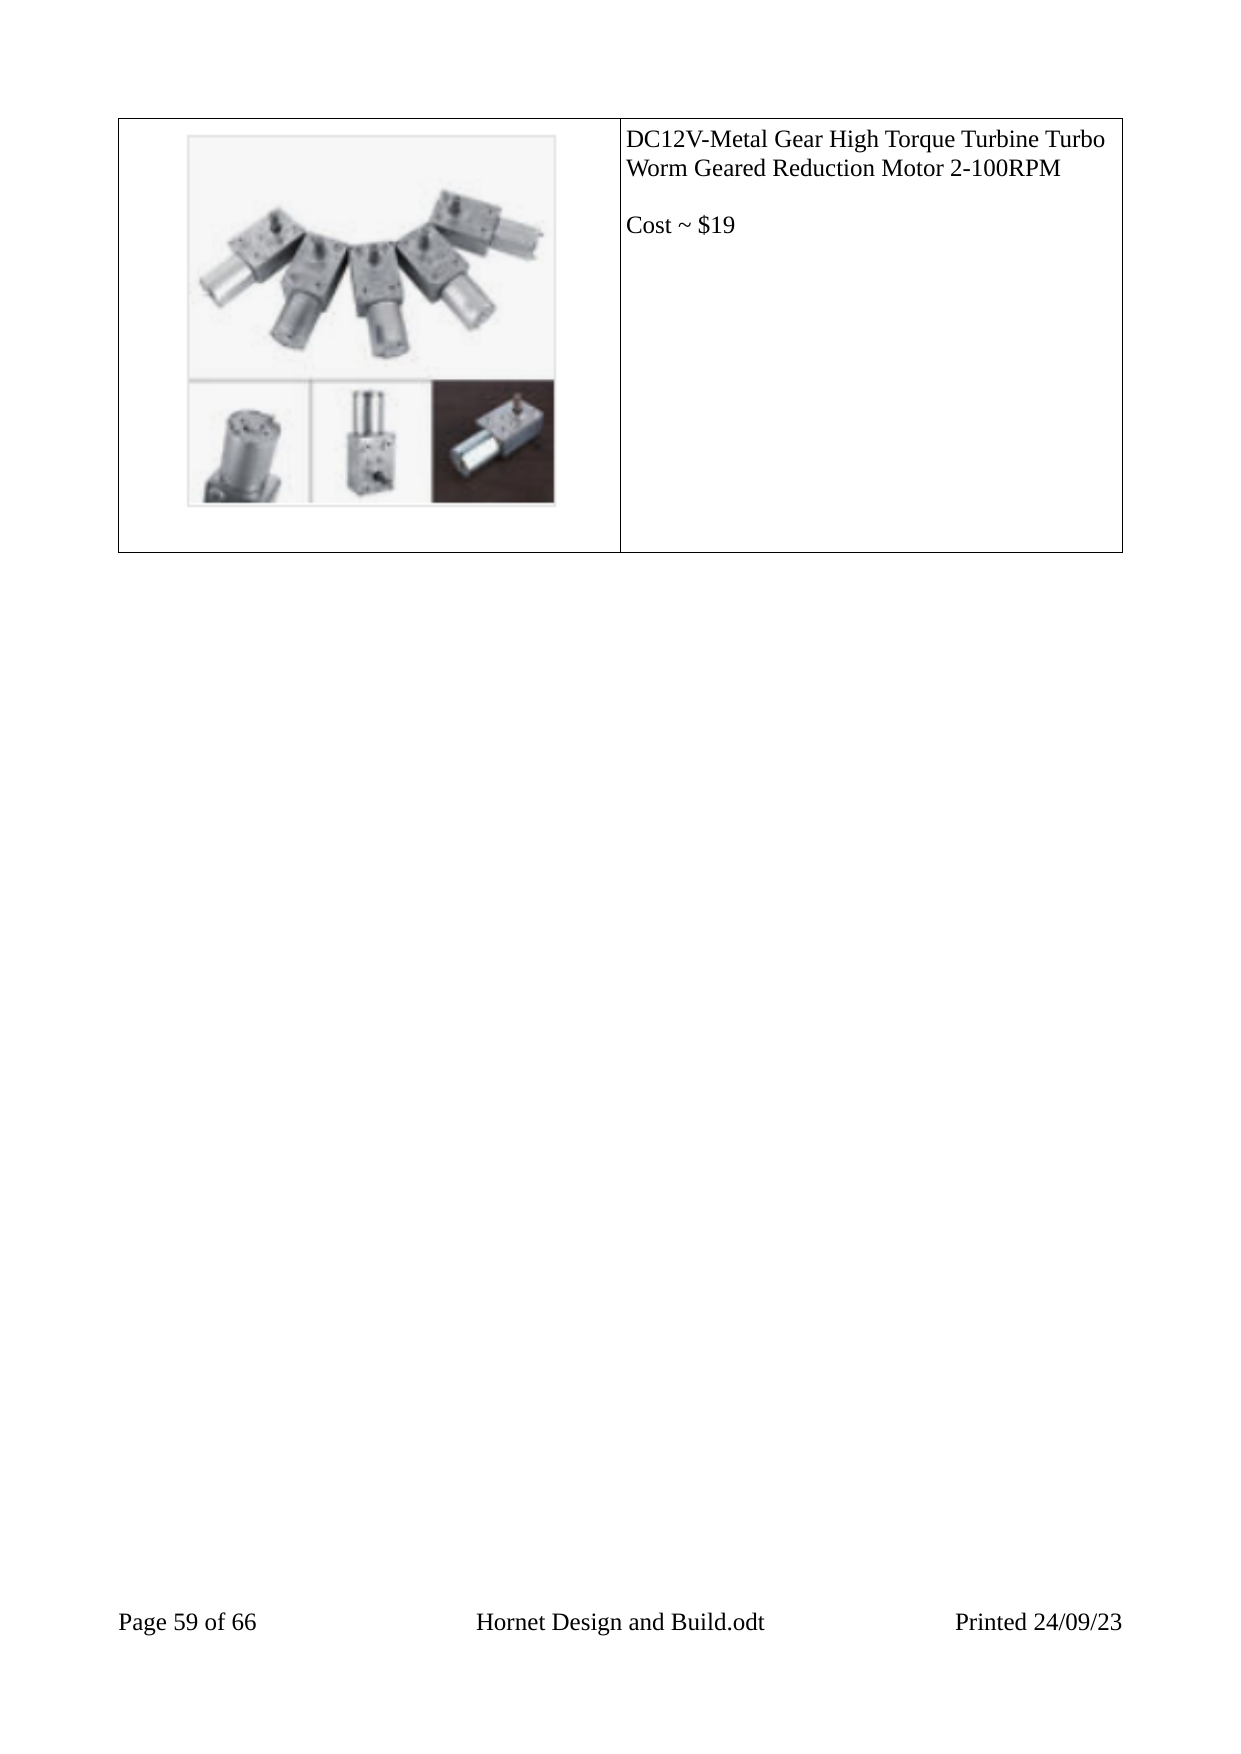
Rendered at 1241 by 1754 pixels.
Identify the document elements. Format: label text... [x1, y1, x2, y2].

picture [171, 123, 567, 518]
table_cell DC12V-Metal Gear High Torque Turbine Turbo Worm Geared Reduction Motor 2-100RPM Cost ~ $19 [621, 119, 1122, 552]
table_cell [119, 119, 620, 552]
